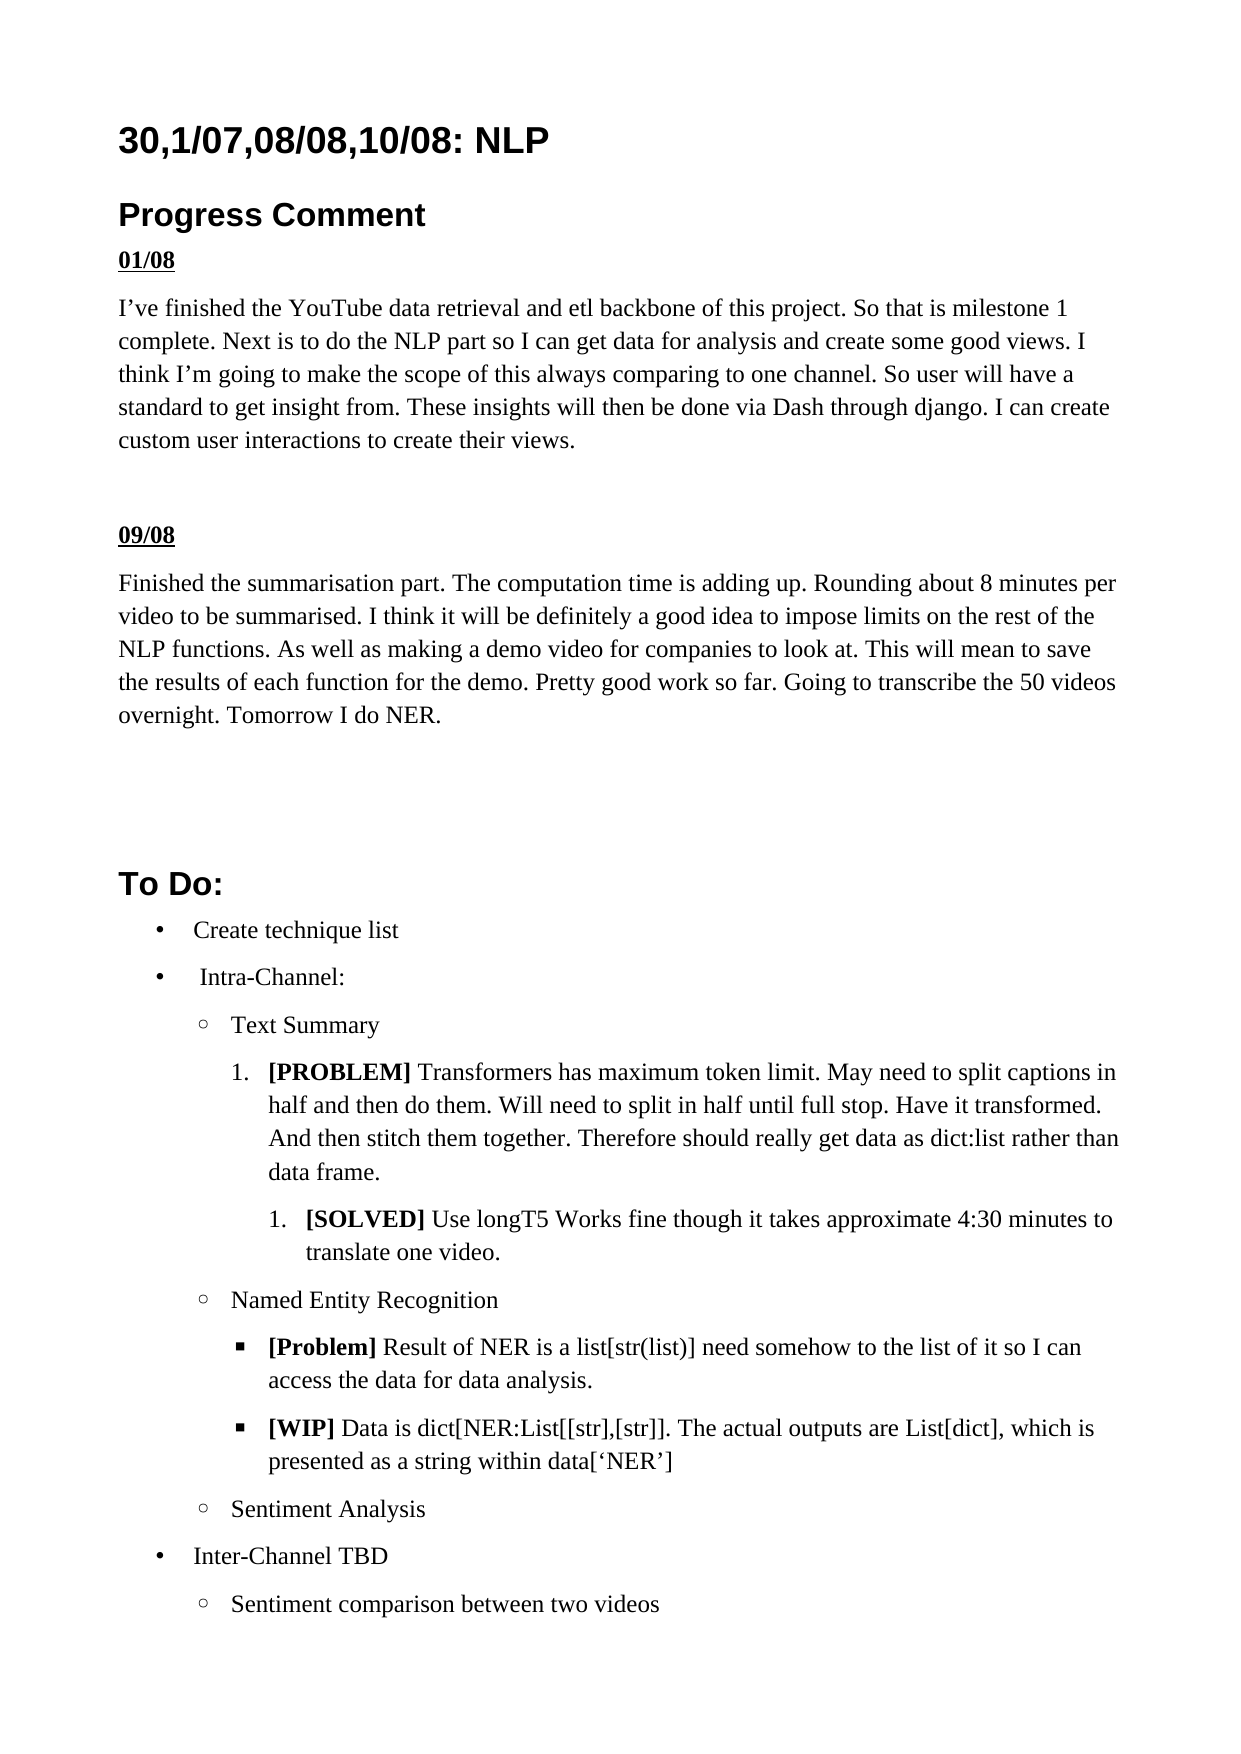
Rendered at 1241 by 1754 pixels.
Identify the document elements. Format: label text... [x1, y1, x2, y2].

text 01/08 [118, 246, 1122, 274]
subtitle 30,1/07,08/08,10/08: NLP [118, 118, 1122, 161]
list Text Summary ✅ [193, 1010, 1122, 1039]
list Named Entity Recognition [193, 1285, 1122, 1313]
text 09/08 [118, 520, 1122, 549]
list Intra-Channel: [156, 962, 1122, 991]
text Finished the summarisation part. The computation time is adding up. Rounding about 8 minutes per video to be summarised. I think it will be definitely a good idea to impose limits on the rest of the NLP functions. As well as making a demo video for companies to look at. This will mean to save the results of each function for the demo. Pretty good work so far. Going to transcribe the 50 videos overnight. Tomorrow I do NER. [118, 568, 1122, 729]
list [PROBLEM] Transformers has maximum token limit. May need to split captions in half and then do them. Will need to split in half until full stop. Have it transformed. And then stitch them together. Therefore should really get data as dict:list rather than data frame. [231, 1057, 1122, 1185]
list Create technique list✅ [156, 915, 1122, 943]
text I’ve finished the YouTube data retrieval and etl backbone of this project. So that is milestone 1 complete. Next is to do the NLP part so I can get data for analysis and create some good views. I think I’m going to make the scope of this always comparing to one channel. So user will have a standard to get insight from. These insights will then be done via Dash through django. I can create custom user interactions to create their views. [118, 293, 1122, 454]
list [Problem] Result of NER is a list[str(list)] need somehow to the list of it so I can access the data for data analysis. [231, 1332, 1122, 1394]
list Sentiment comparison between two videos [193, 1589, 1122, 1618]
list [SOLVED] Use longT5 Works fine though it takes approximate 4:30 minutes to translate one video. [268, 1204, 1122, 1266]
subtitle To Do: [118, 864, 1122, 902]
list Inter-Channel TBD [156, 1541, 1122, 1570]
list [WIP] Data is dict[NER:List[[str],[str]]. The actual outputs are List[dict], which is presented as a string within data[‘NER’] [231, 1413, 1122, 1475]
subtitle Progress Comment [118, 194, 1122, 233]
list Sentiment Analysis [193, 1494, 1122, 1522]
